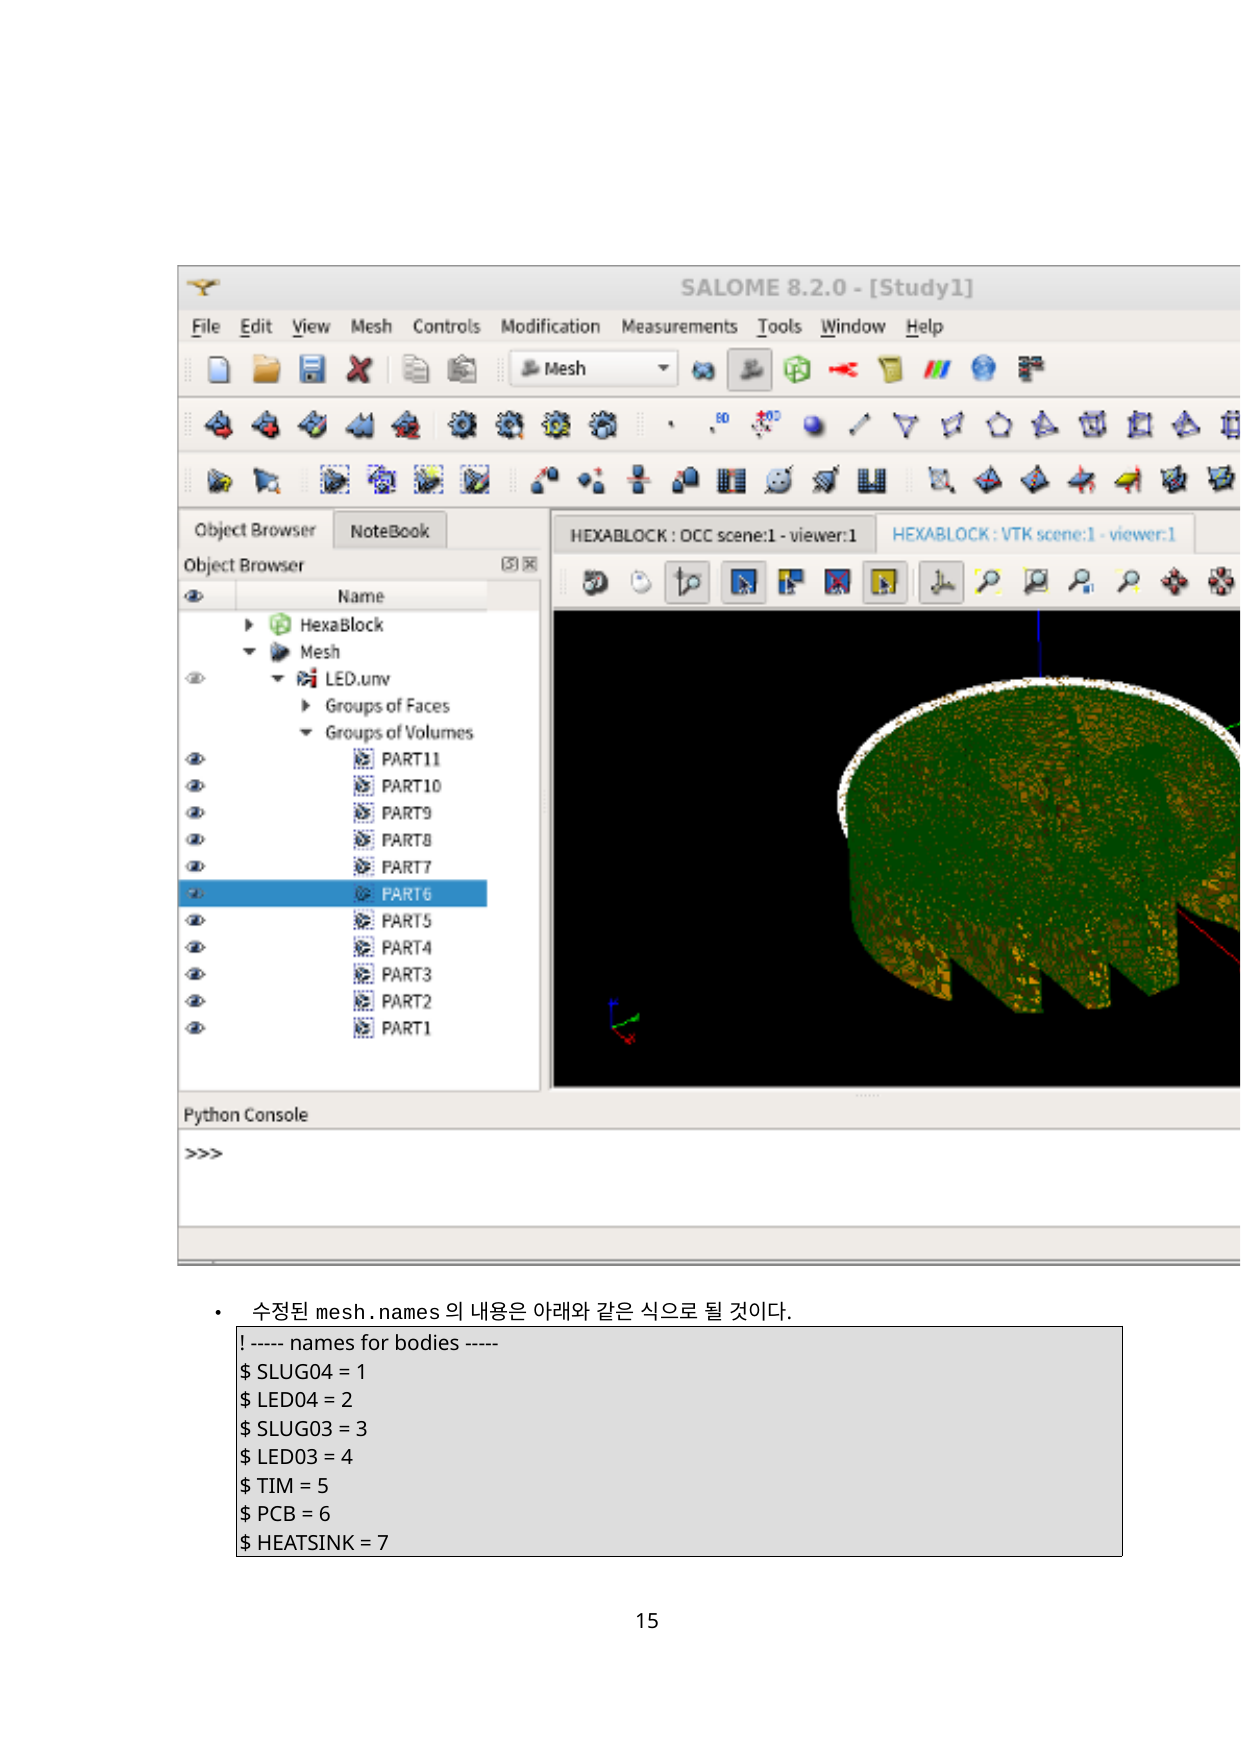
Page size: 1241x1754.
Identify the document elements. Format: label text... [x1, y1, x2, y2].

text $ SLUG03 = 3 [237, 1411, 1122, 1439]
text $ HEATSINK = 7 [237, 1524, 1122, 1556]
text $ SLUG04 = 1 [237, 1354, 1122, 1382]
picture [177, 265, 1241, 1266]
text $ LED04 = 2 [237, 1382, 1122, 1411]
list 수정된 mesh.names의 내용은 아래와 같은 식으로 될 것이다. [215, 1295, 1122, 1326]
text $ TIM = 5 [237, 1468, 1122, 1496]
text $ LED03 = 4 [237, 1439, 1122, 1468]
text $ PCB = 6 [237, 1496, 1122, 1524]
text ! ----- names for bodies ----- [237, 1327, 1122, 1354]
